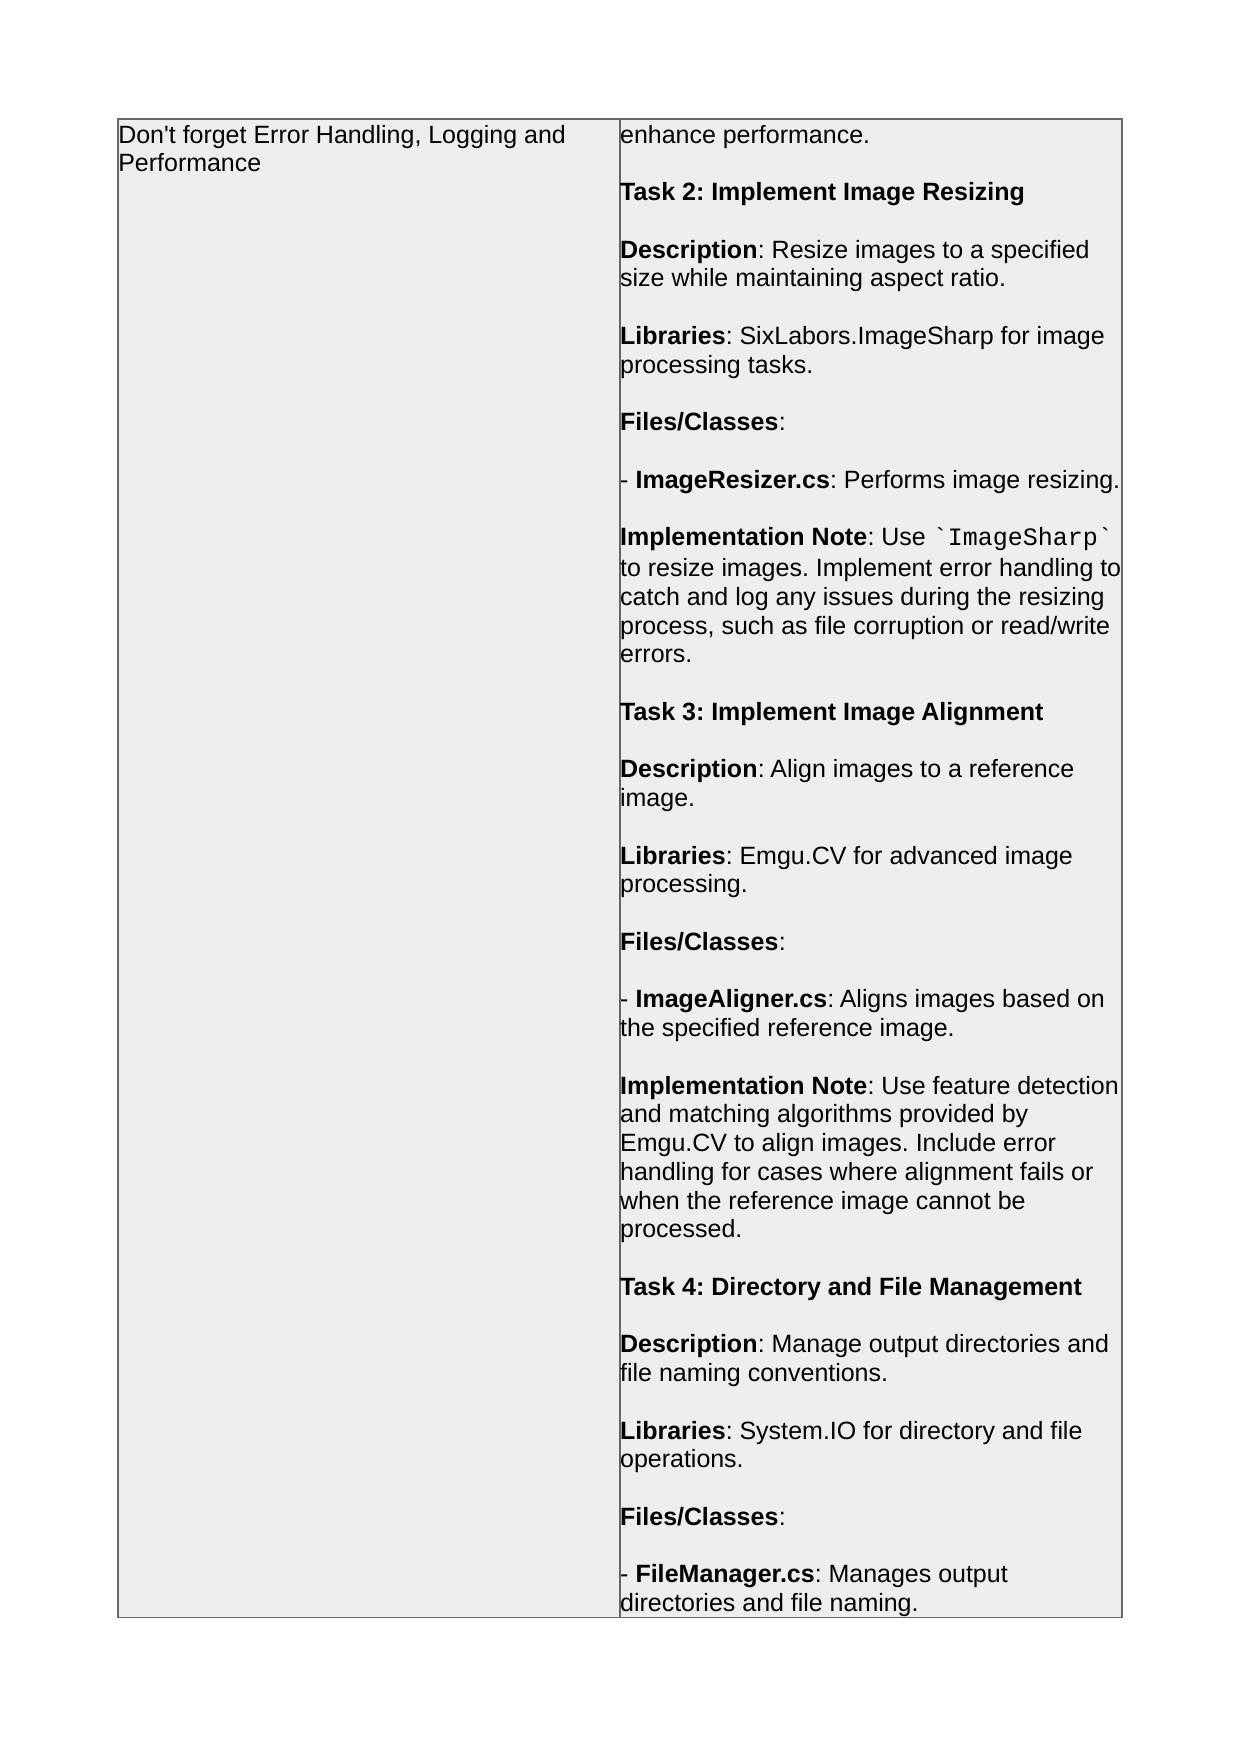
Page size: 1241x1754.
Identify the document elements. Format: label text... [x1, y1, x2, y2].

table_cell Don't forget Error Handling, Logging and Performance [119, 120, 619, 1617]
table_cell enhance performance. Task 2: Implement Image Resizing Description: Resize images to a specified size while maintaining aspect ratio. Libraries: SixLabors.ImageSharp for image processing tasks. Files/Classes: - ImageResizer.cs: Performs image resizing. Implementation Note: Use `ImageSharp` to resize images. Implement error handling to catch and log any issues during the resizing process, such as file corruption or read/write errors. Task 3: Implement Image Alignment Description: Align images to a reference image. Libraries: Emgu.CV for advanced image processing. Files/Classes: - ImageAligner.cs: Aligns images based on the specified reference image. Implementation Note: Use feature detection and matching algorithms provided by Emgu.CV to align images. Include error handling for cases where alignment fails or when the reference image cannot be processed. Task 4: Directory and File Management Description: Manage output directories and file naming conventions. Libraries: System.IO for directory and file operations. Files/Classes: - FileManager.cs: Manages output directories and file naming. [621, 120, 1121, 1617]
